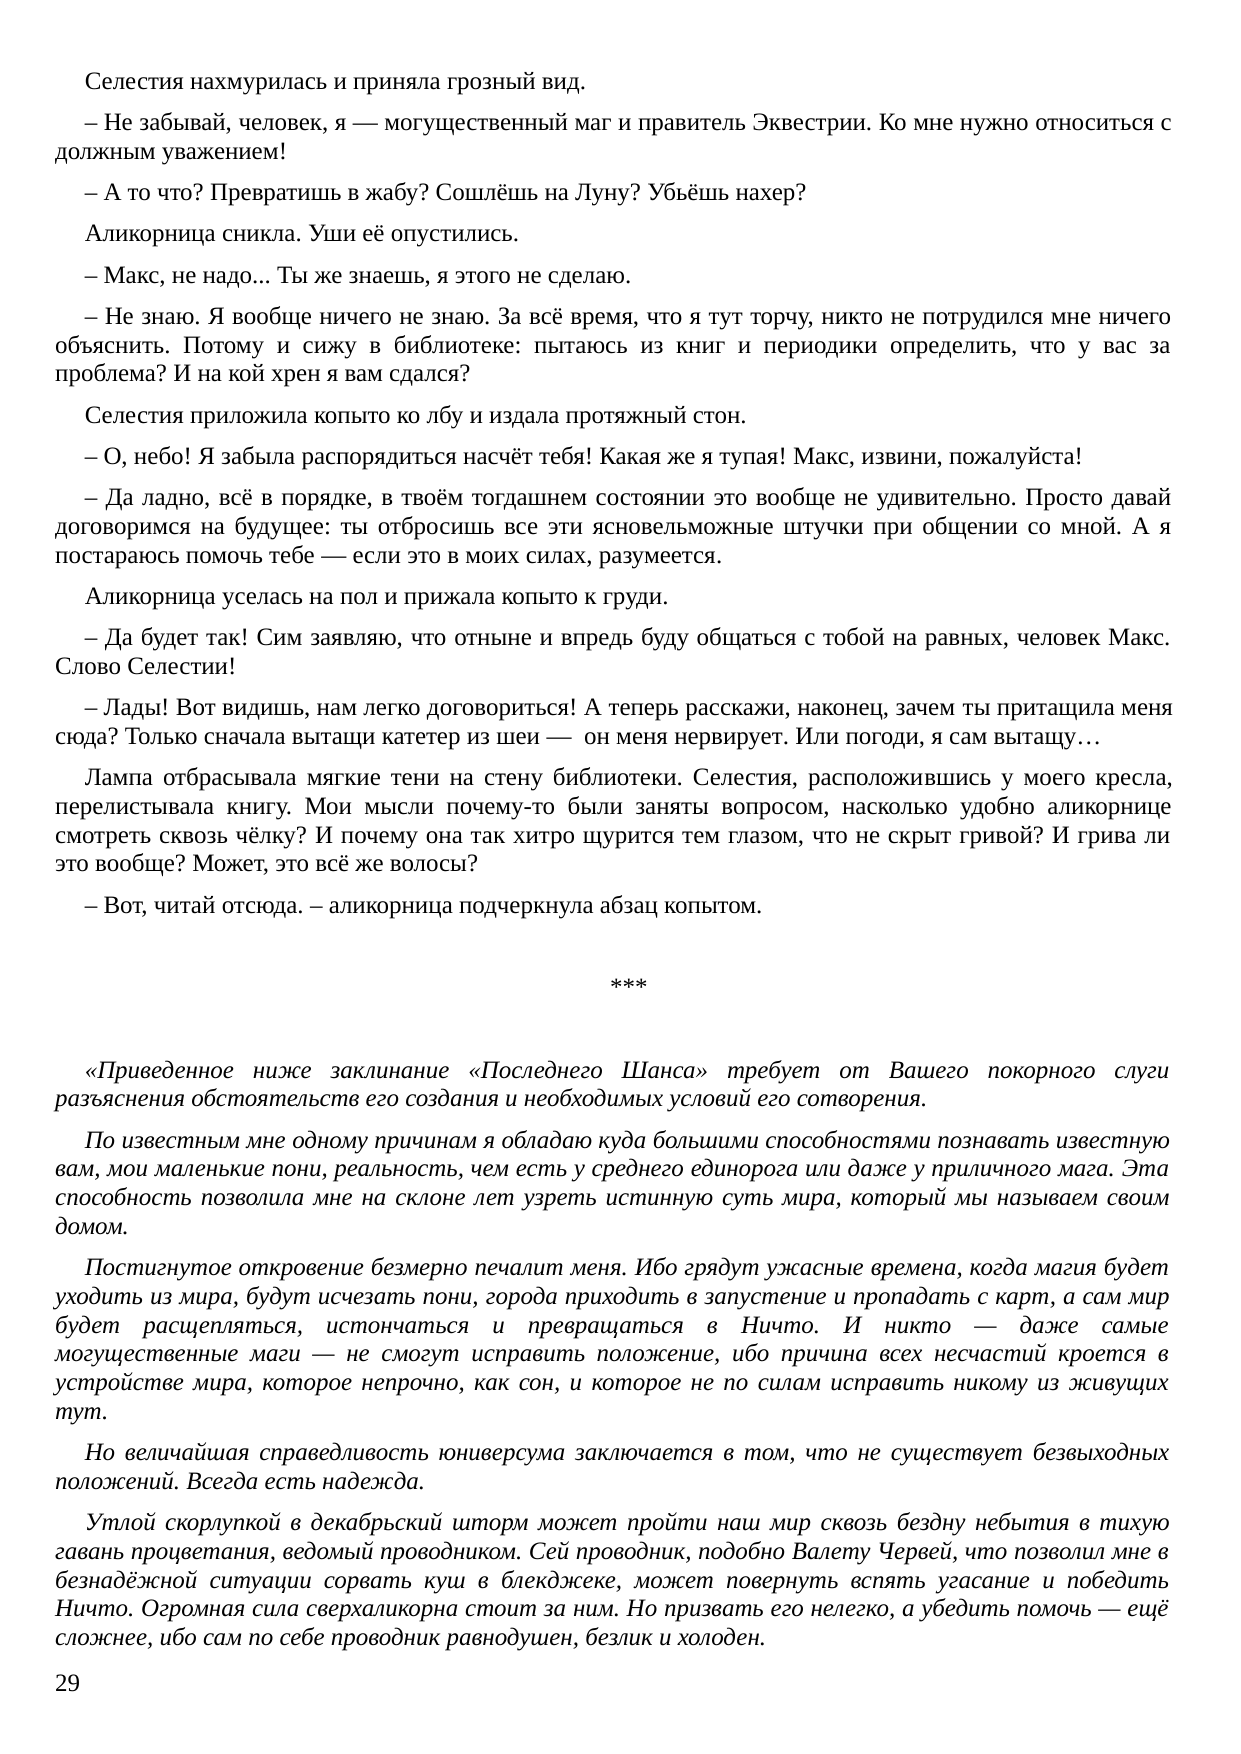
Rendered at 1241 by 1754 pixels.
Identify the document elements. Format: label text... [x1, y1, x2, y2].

text – Да будет так! Сим заявляю, что отныне и впредь буду общаться с тобой на равных, человек Макс. Слово Селестии! [55, 622, 1173, 680]
text Утлой скорлупкой в декабрьский шторм может пройти наш мир сквозь бездну небытия в тихую гавань процветания, ведомый проводником. Сей проводник, подобно Валету Червей, что позволил мне в безнадёжной ситуации сорвать куш в блекджеке, может повернуть вспять угасание и победить Ничто. Огромная сила сверхаликорна стоит за ним. Но призвать его нелегко, а убедить помочь — ещё сложнее, ибо сам по себе проводник равнодушен, безлик и холоден. [55, 1507, 1173, 1651]
text Селестия нахмурилась и приняла грозный вид. [55, 66, 1173, 95]
text Аликорница уселась на пол и прижала копыто к груди. [55, 581, 1173, 610]
text Но величайшая справедливость юниверсума заключается в том, что не существует безвыходных положений. Всегда есть надежда. [55, 1437, 1173, 1495]
text – А то что? Превратишь в жабу? Сошлёшь на Луну? Убьёшь нахер? [55, 177, 1173, 206]
text – Вот, читай отсюда. – аликорница подчеркнула абзац копытом. [55, 890, 1173, 918]
text Лампа отбрасывала мягкие тени на стену библиотеки. Селестия, расположившись у моего кресла, перелистывала книгу. Мои мысли почему-то были заняты вопросом, насколько удобно аликорнице смотреть сквозь чёлку? И почему она так хитро щурится тем глазом, что не скрыт гривой? И грива ли это вообще? Может, это всё же волосы? [55, 762, 1173, 877]
text По известным мне одному причинам я обладаю куда большими способностями познавать известную вам, мои маленькие пони, реальность, чем есть у среднего единорога или даже у приличного мага. Эта способность позволила мне на склоне лет узреть истинную суть мира, который мы называем своим домом. [55, 1125, 1173, 1240]
text Аликорница сникла. Уши её опустились. [55, 218, 1173, 247]
text Селестия приложила копыто ко лбу и издала протяжный стон. [55, 400, 1173, 428]
text – Не забывай, человек, я — могущественный маг и правитель Эквестрии. Ко мне нужно относиться с должным уважением! [55, 107, 1173, 165]
text – Макс, не надо... Ты же знаешь, я этого не сделаю. [55, 260, 1173, 288]
text – Лады! Вот видишь, нам легко договориться! А теперь расскажи, наконец, зачем ты притащила меня сюда? Только сначала вытащи катетер из шеи — он меня нервирует. Или погоди, я сам вытащу… [55, 692, 1173, 750]
text – Не знаю. Я вообще ничего не знаю. За всё время, что я тут торчу, никто не потрудился мне ничего объяснить. Потому и сижу в библиотеке: пытаюсь из книг и периодики определить, что у вас за проблема? И на кой хрен я вам сдался? [55, 301, 1173, 387]
text Постигнутое откровение безмерно печалит меня. Ибо грядут ужасные времена, когда магия будет уходить из мира, будут исчезать пони, города приходить в запустение и пропадать с карт, а сам мир будет расщепляться, истончаться и превращаться в Ничто. И никто — даже самые могущественные маги — не смогут исправить положение, ибо причина всех несчастий кроется в устройстве мира, которое непрочно, как сон, и которое не по силам исправить никому из живущих тут. [55, 1252, 1173, 1425]
text *** [55, 972, 1173, 1001]
text – О, небо! Я забыла распорядиться насчёт тебя! Какая же я тупая! Макс, извини, пожалуйста! [55, 441, 1173, 470]
text – Да ладно, всё в порядке, в твоём тогдашнем состоянии это вообще не удивительно. Просто давай договоримся на будущее: ты отбросишь все эти ясновельможные штучки при общении со мной. А я постараюсь помочь тебе — если это в моих силах, разумеется. [55, 482, 1173, 568]
text «Приведенное ниже заклинание «Последнего Шанса» требует от Вашего покорного слуги разъяснения обстоятельств его создания и необходимых условий его сотворения. [55, 1055, 1173, 1112]
